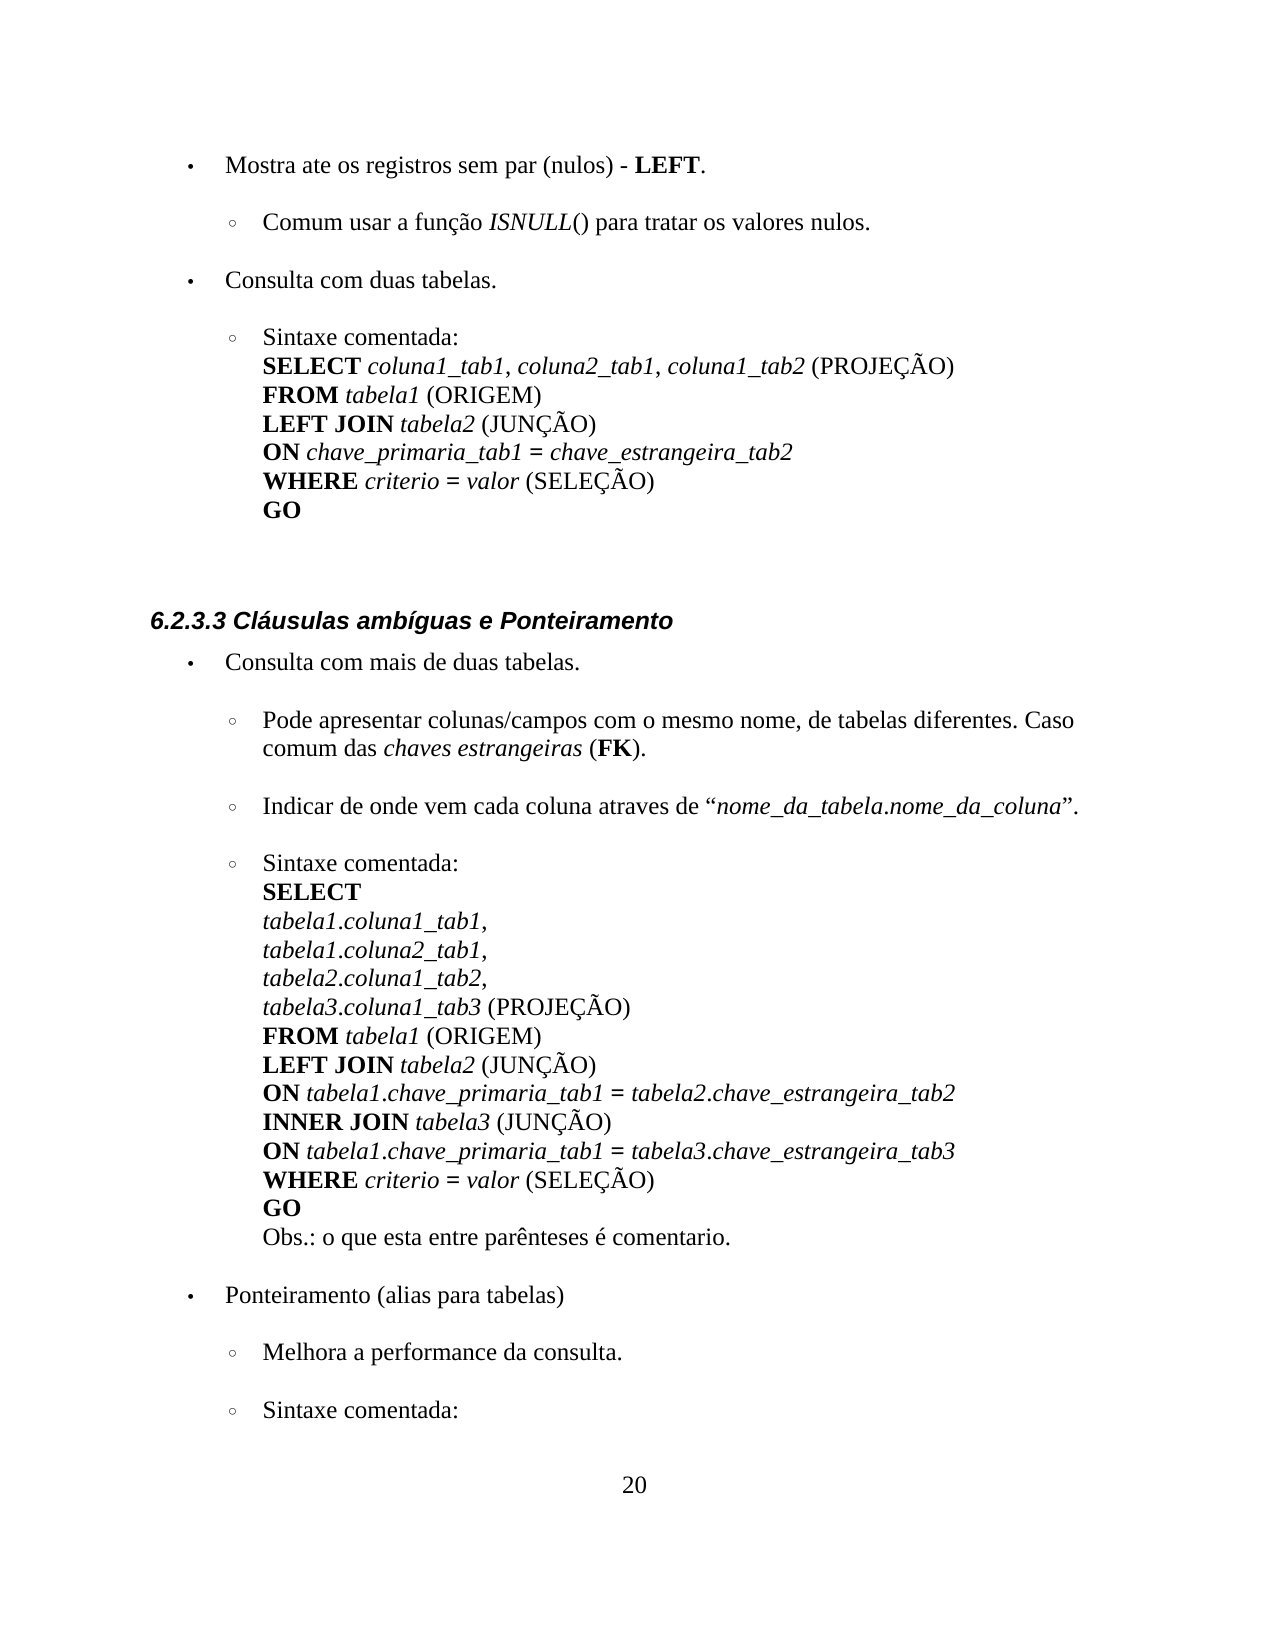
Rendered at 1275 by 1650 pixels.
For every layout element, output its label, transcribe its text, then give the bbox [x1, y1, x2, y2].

list Pode apresentar colunas/campos com o mesmo nome, de tabelas diferentes. Caso comum das chaves estrangeiras (FK). [225, 705, 1125, 791]
list Consulta com mais de duas tabelas. [187, 647, 1125, 705]
list Indicar de onde vem cada coluna atraves de “nome_da_tabela.nome_da_coluna”. [225, 791, 1125, 848]
subtitle 6.2.3.3 Cláusulas ambíguas e Ponteiramento [150, 606, 1125, 635]
list Sintaxe comentada: SELECT coluna1_tab1, coluna2_tab1, coluna1_tab2 (PROJEÇÃO) FROM tabela1 (ORIGEM) LEFT JOIN tabela2 (JUNÇÃO) ON chave_primaria_tab1 = chave_estrangeira_tab2 WHERE criterio = valor (SELEÇÃO) GO [225, 322, 1125, 552]
list Sintaxe comentada: [225, 1395, 1125, 1423]
list Melhora a performance da consulta. [225, 1337, 1125, 1395]
list Sintaxe comentada: SELECT tabela1.coluna1_tab1, tabela1.coluna2_tab1, tabela2.coluna1_tab2, tabela3.coluna1_tab3 (PROJEÇÃO) FROM tabela1 (ORIGEM) LEFT JOIN tabela2 (JUNÇÃO) ON tabela1.chave_primaria_tab1 = tabela2.chave_estrangeira_tab2 INNER JOIN tabela3 (JUNÇÃO) ON tabela1.chave_primaria_tab1 = tabela3.chave_estrangeira_tab3 WHERE criterio = valor (SELEÇÃO) GO Obs.: o que esta entre parênteses é comentario. [225, 848, 1125, 1280]
list Mostra ate os registros sem par (nulos) - LEFT. [187, 150, 1125, 207]
list Consulta com duas tabelas. [187, 265, 1125, 322]
list Ponteiramento (alias para tabelas) [187, 1280, 1125, 1337]
list Comum usar a função ISNULL() para tratar os valores nulos. [225, 207, 1125, 265]
